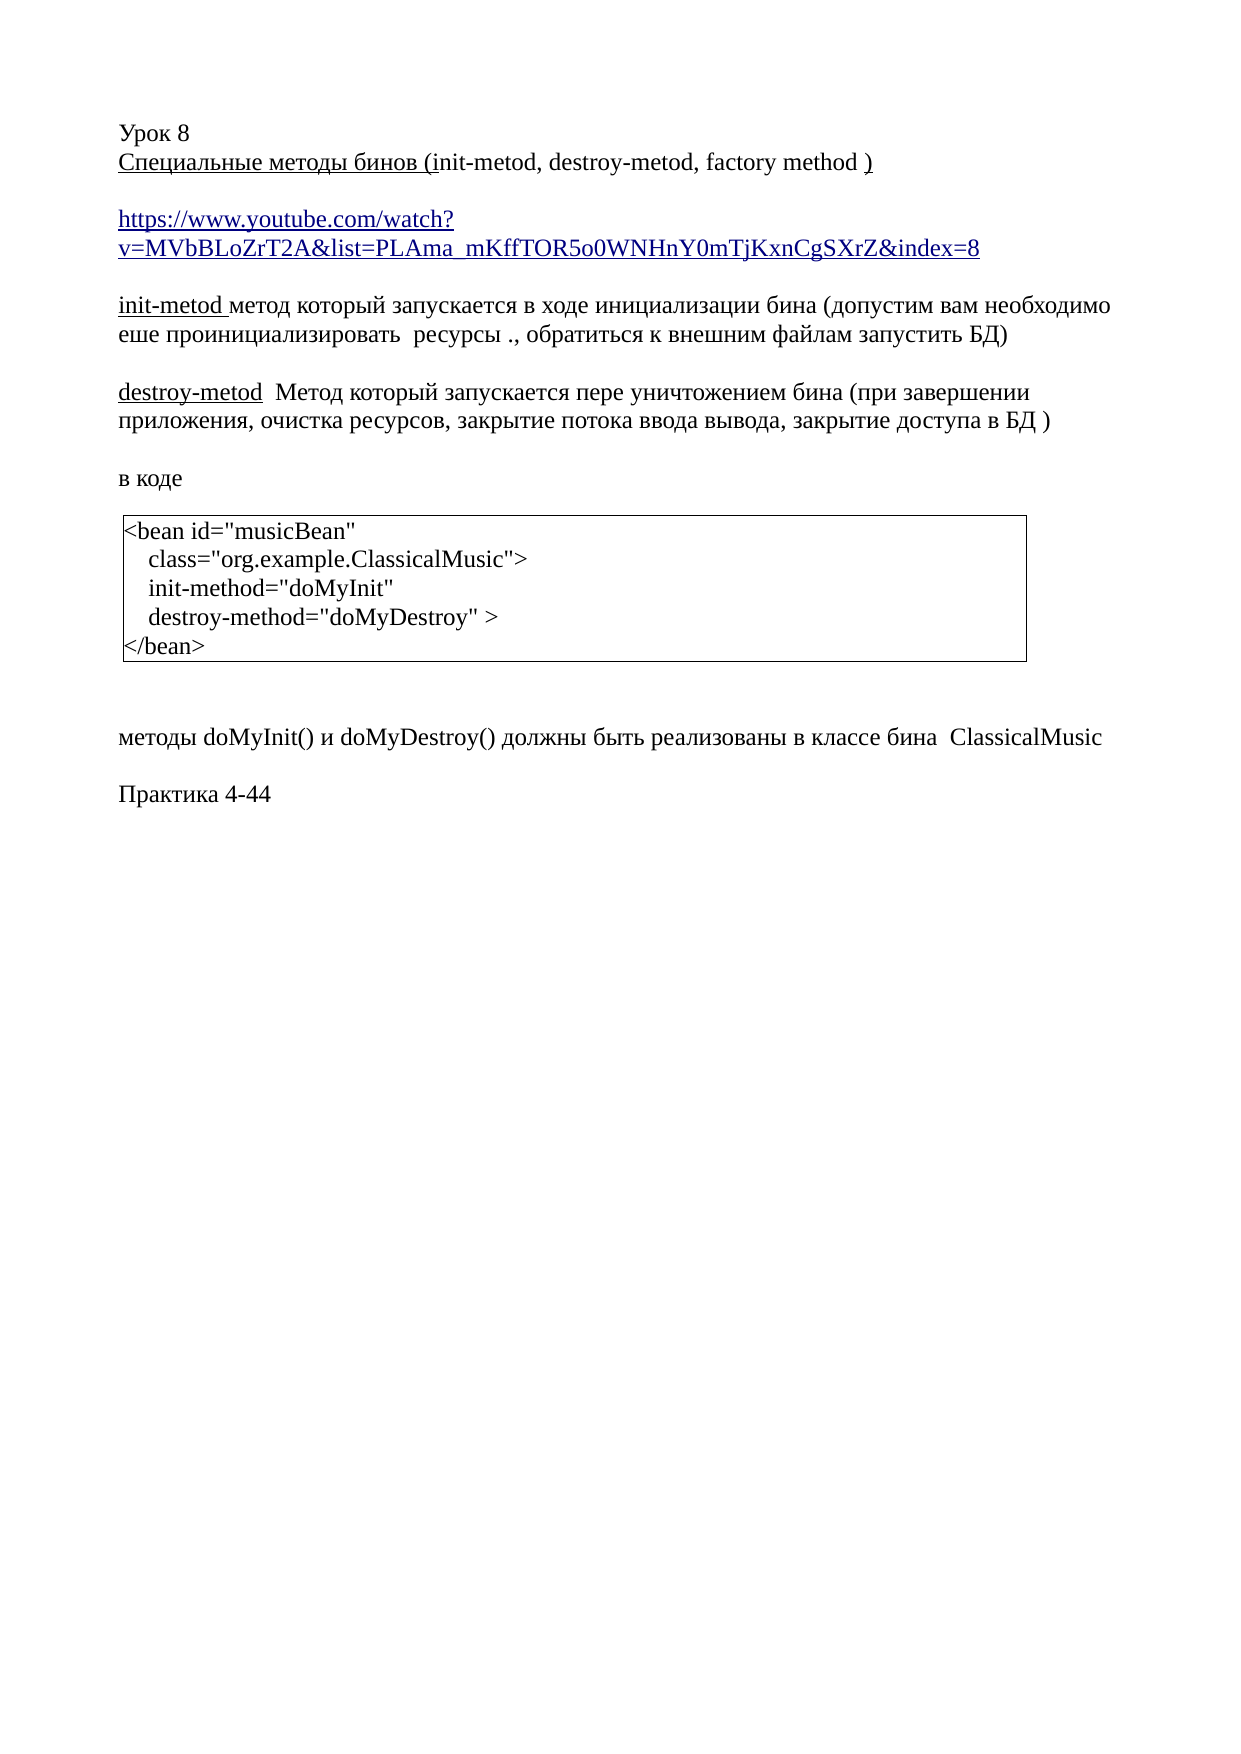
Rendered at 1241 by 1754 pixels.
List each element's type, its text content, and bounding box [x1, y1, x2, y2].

text Урок 8 [118, 118, 1122, 147]
text Специальные методы бинов (init-metod, destroy-metod, factory method ) [118, 147, 1122, 176]
text Практика 4-44 [118, 779, 1122, 808]
text init-metod метод который запускается в ходе инициализации бина (допустим вам необходимо еше проинициализировать ресурсы ., обратиться к внешним файлам запустить БД) [118, 291, 1122, 348]
text https://www.youtube.com/watch?v=MVbBLoZrT2A&list=PLAma_mKffTOR5o0WNHnY0mTjKxnCgSXrZ&index=8 [118, 204, 1122, 262]
text destroy-metod Метод который запускается пере уничтожением бина (при завершении приложения, очистка ресурсов, закрытие потока ввода вывода, закрытие доступа в БД ) [118, 377, 1122, 434]
text в коде [118, 463, 1122, 492]
text методы doMyInit() и doMyDestroy() должны быть реализованы в классе бина ClassicalMusic [118, 722, 1122, 750]
